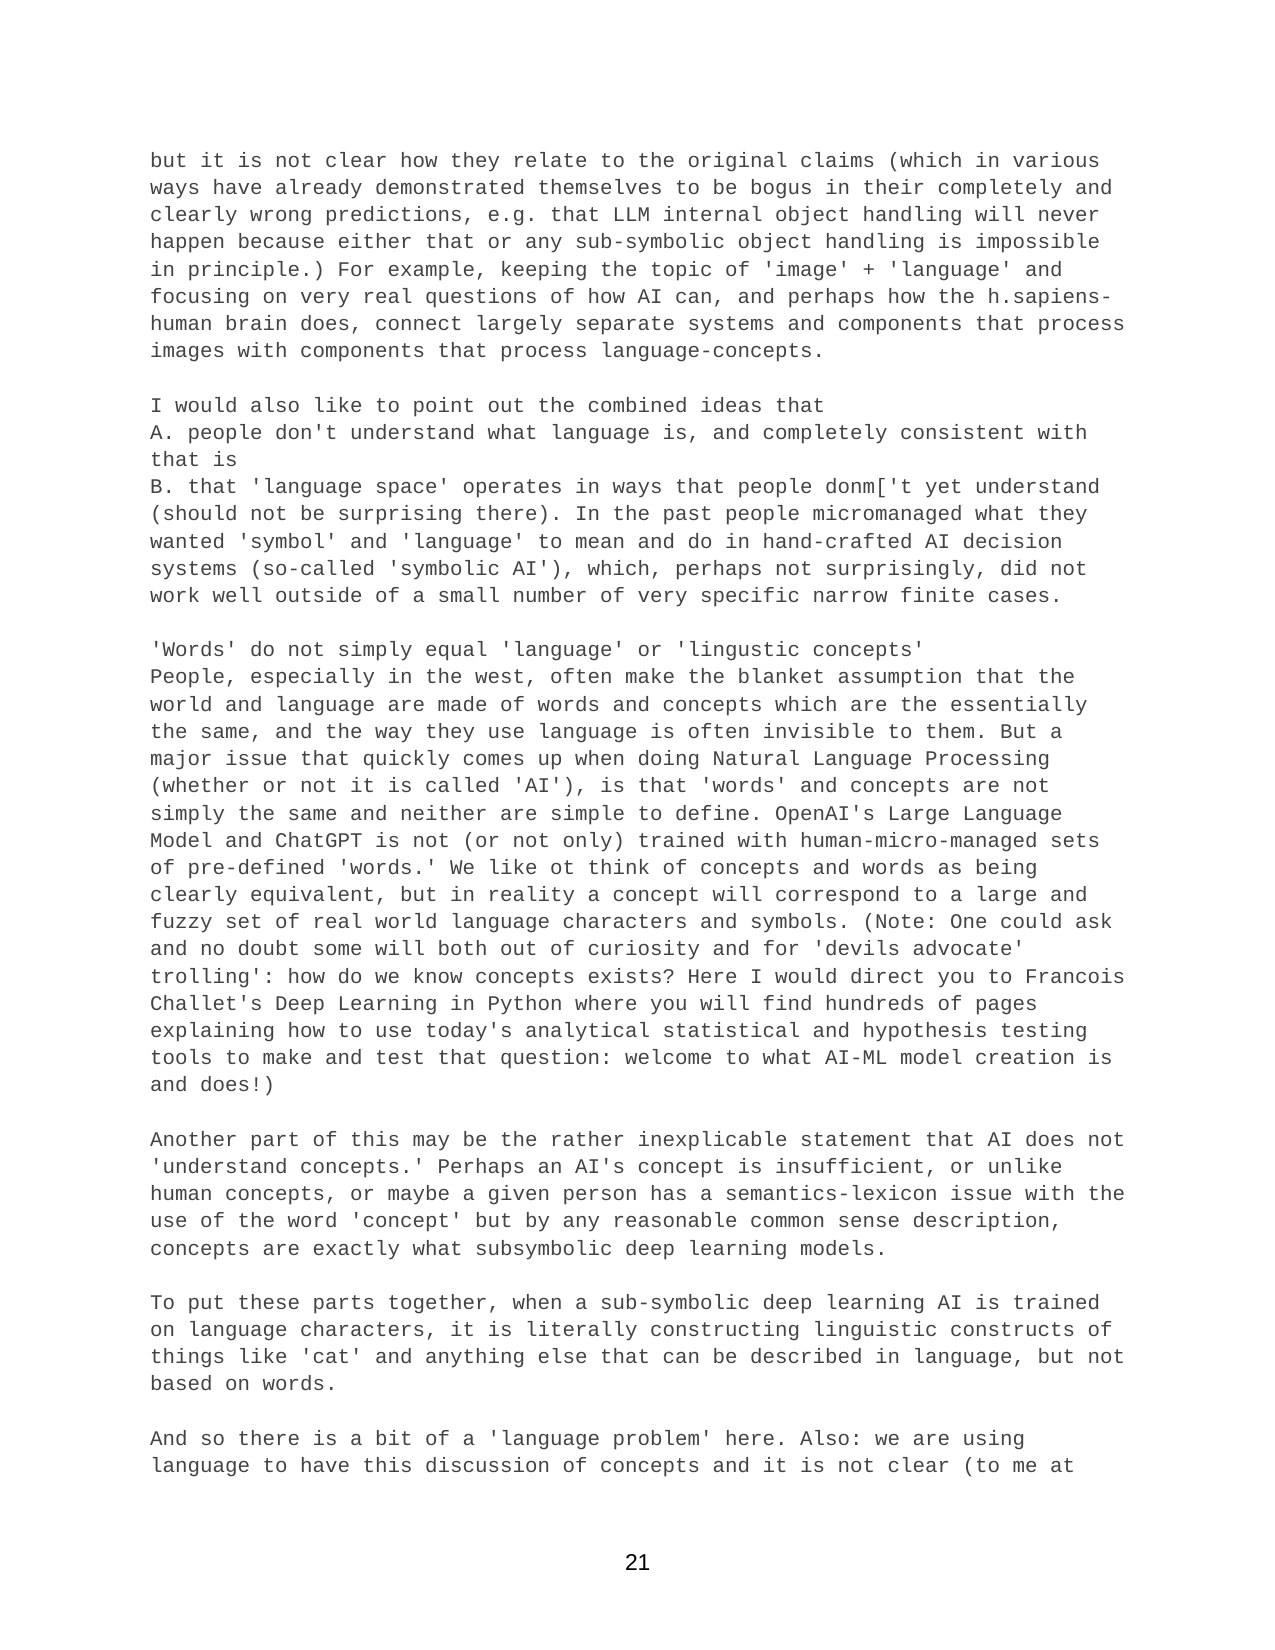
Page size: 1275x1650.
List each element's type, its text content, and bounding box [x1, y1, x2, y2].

text but it is not clear how they relate to the original claims (which in various ways have already demonstrated themselves to be bogus in their completely and clearly wrong predictions, e.g. that LLM internal object handling will never happen because either that or any sub-symbolic object handling is impossible in principle.) For example, keeping the topic of 'image' + 'language' and focusing on very real questions of how AI can, and perhaps how the h.sapiens-human brain does, connect largely separate systems and components that process images with components that process language-concepts. [150, 150, 1125, 364]
text B. that 'language space' operates in ways that people donm['t yet understand (should not be surprising there). In the past people micromanaged what they wanted 'symbol' and 'language' to mean and do in hand-crafted AI decision systems (so-called 'symbolic AI'), which, perhaps not surprisingly, did not work well outside of a small number of very specific narrow finite cases. [150, 476, 1125, 609]
text Another part of this may be the rather inexplicable statement that AI does not 'understand concepts.' Perhaps an AI's concept is insufficient, or unlike human concepts, or maybe a given person has a semantics-lexicon issue with the use of the word 'concept' but by any reasonable common sense description, concepts are exactly what subsymbolic deep learning models. [150, 1129, 1125, 1261]
text People, especially in the west, often make the blanket assumption that the world and language are made of words and concepts which are the essentially the same, and the way they use language is often invisible to them. But a major issue that quickly comes up when doing Natural Language Processing (whether or not it is called 'AI'), is that 'words' and concepts are not simply the same and neither are simple to define. OpenAI's Large Language Model and ChatGPT is not (or not only) trained with human-micro-managed sets of pre-defined 'words.' We like ot think of concepts and words as being clearly equivalent, but in reality a concept will correspond to a large and fuzzy set of real world language characters and symbols. (Note: One could ask and no doubt some will both out of curiosity and for 'devils advocate' trolling': how do we know concepts exists? Here I would direct you to Francois Challet's Deep Learning in Python where you will find hundreds of pages explaining how to use today's analytical statistical and hypothesis testing tools to make and test that question: welcome to what AI-ML model creation is and does!) [150, 667, 1125, 1098]
text I would also like to point out the combined ideas that [150, 395, 1125, 418]
text And so there is a bit of a 'language problem' here. Also: we are using language to have this discussion of concepts and it is not clear (to me at [150, 1428, 1125, 1479]
text A. people don't understand what language is, and completely consistent with that is [150, 422, 1125, 473]
text To put these parts together, when a sub-symbolic deep learning AI is trained on language characters, it is literally constructing linguistic constructs of things like 'cat' and anything else that can be described in language, but not based on words. [150, 1292, 1125, 1397]
text 'Words' do not simply equal 'language' or 'lingustic concepts' [150, 639, 1125, 663]
